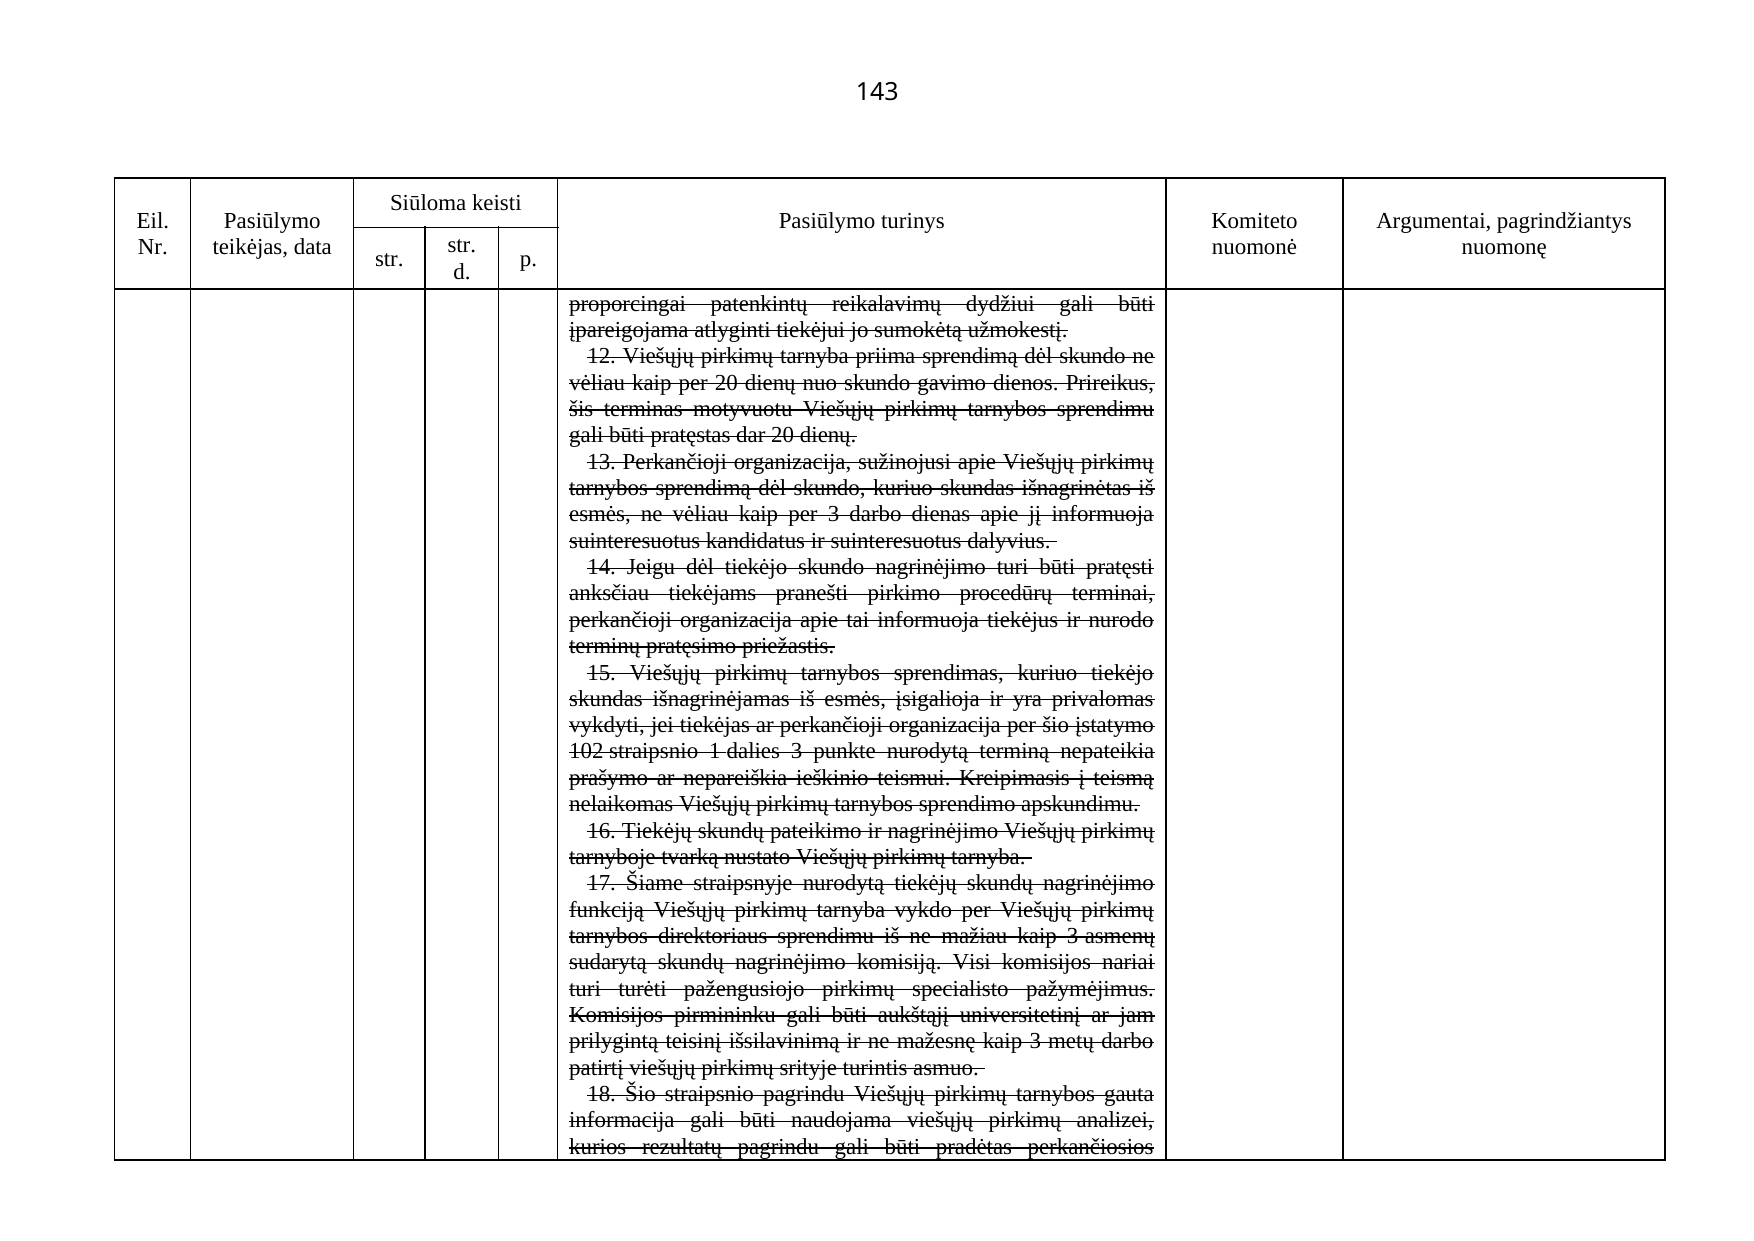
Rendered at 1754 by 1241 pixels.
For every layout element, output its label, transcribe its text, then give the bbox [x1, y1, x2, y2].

table_cell [426, 290, 498, 1159]
table_cell [1167, 290, 1342, 1159]
table_header Komiteto nuomonė [1167, 179, 1342, 288]
table_header Argumentai, pagrindžiantys nuomonę [1344, 179, 1664, 288]
table_cell str. [354, 228, 424, 288]
table_cell [1344, 290, 1664, 1159]
table_header Pasiūlymo teikėjas, data [191, 179, 353, 288]
table_header Pasiūlymo turinys [558, 179, 1165, 288]
table_cell [499, 290, 557, 1159]
table_cell str. d. [426, 228, 498, 288]
table_header Eil. Nr. [115, 179, 190, 288]
table_cell proporcingai patenkintų reikalavimų dydžiui gali būti įpareigojama atlyginti tiekėjui jo sumokėtą užmokestį. 12. Viešųjų pirkimų tarnyba priima sprendimą dėl skundo ne vėliau kaip per 20 dienų nuo skundo gavimo dienos. Prireikus, šis terminas motyvuotu Viešųjų pirkimų tarnybos sprendimu gali būti pratęstas dar 20 dienų. 13. Perkančioji organizacija, sužinojusi apie Viešųjų pirkimų tarnybos sprendimą dėl skundo, kuriuo skundas išnagrinėtas iš esmės, ne vėliau kaip per 3 darbo dienas apie jį informuoja suinteresuotus kandidatus ir suinteresuotus dalyvius. 14. Jeigu dėl tiekėjo skundo nagrinėjimo turi būti pratęsti anksčiau tiekėjams pranešti pirkimo procedūrų terminai, perkančioji organizacija apie tai informuoja tiekėjus ir nurodo terminų pratęsimo priežastis. 15. Viešųjų pirkimų tarnybos sprendimas, kuriuo tiekėjo skundas išnagrinėjamas iš esmės, įsigalioja ir yra privalomas vykdyti, jei tiekėjas ar perkančioji organizacija per šio įstatymo 102 straipsnio 1 dalies 3 punkte nurodytą terminą nepateikia prašymo ar nepareiškia ieškinio teismui. Kreipimasis į teismą nelaikomas Viešųjų pirkimų tarnybos sprendimo apskundimu. 16. Tiekėjų skundų pateikimo ir nagrinėjimo Viešųjų pirkimų tarnyboje tvarką nustato Viešųjų pirkimų tarnyba. 17. Šiame straipsnyje nurodytą tiekėjų skundų nagrinėjimo funkciją Viešųjų pirkimų tarnyba vykdo per Viešųjų pirkimų tarnybos direktoriaus sprendimu iš ne mažiau kaip 3 asmenų sudarytą skundų nagrinėjimo komisiją. Visi komisijos nariai turi turėti pažengusiojo pirkimų specialisto pažymėjimus. Komisijos pirmininku gali būti aukštąjį universitetinį ar jam prilygintą teisinį išsilavinimą ir ne mažesnę kaip 3 metų darbo patirtį viešųjų pirkimų srityje turintis asmuo. 18. Šio straipsnio pagrindu Viešųjų pirkimų tarnybos gauta informacija gali būti naudojama viešųjų pirkimų analizei, kurios rezultatų pagrindu gali būti pradėtas perkančiosios [558, 290, 1165, 1159]
table_cell [115, 290, 190, 1159]
table_cell [191, 290, 353, 1159]
table_cell [354, 290, 424, 1159]
table_header Siūloma keisti [354, 179, 557, 226]
table_cell p. [499, 228, 557, 288]
